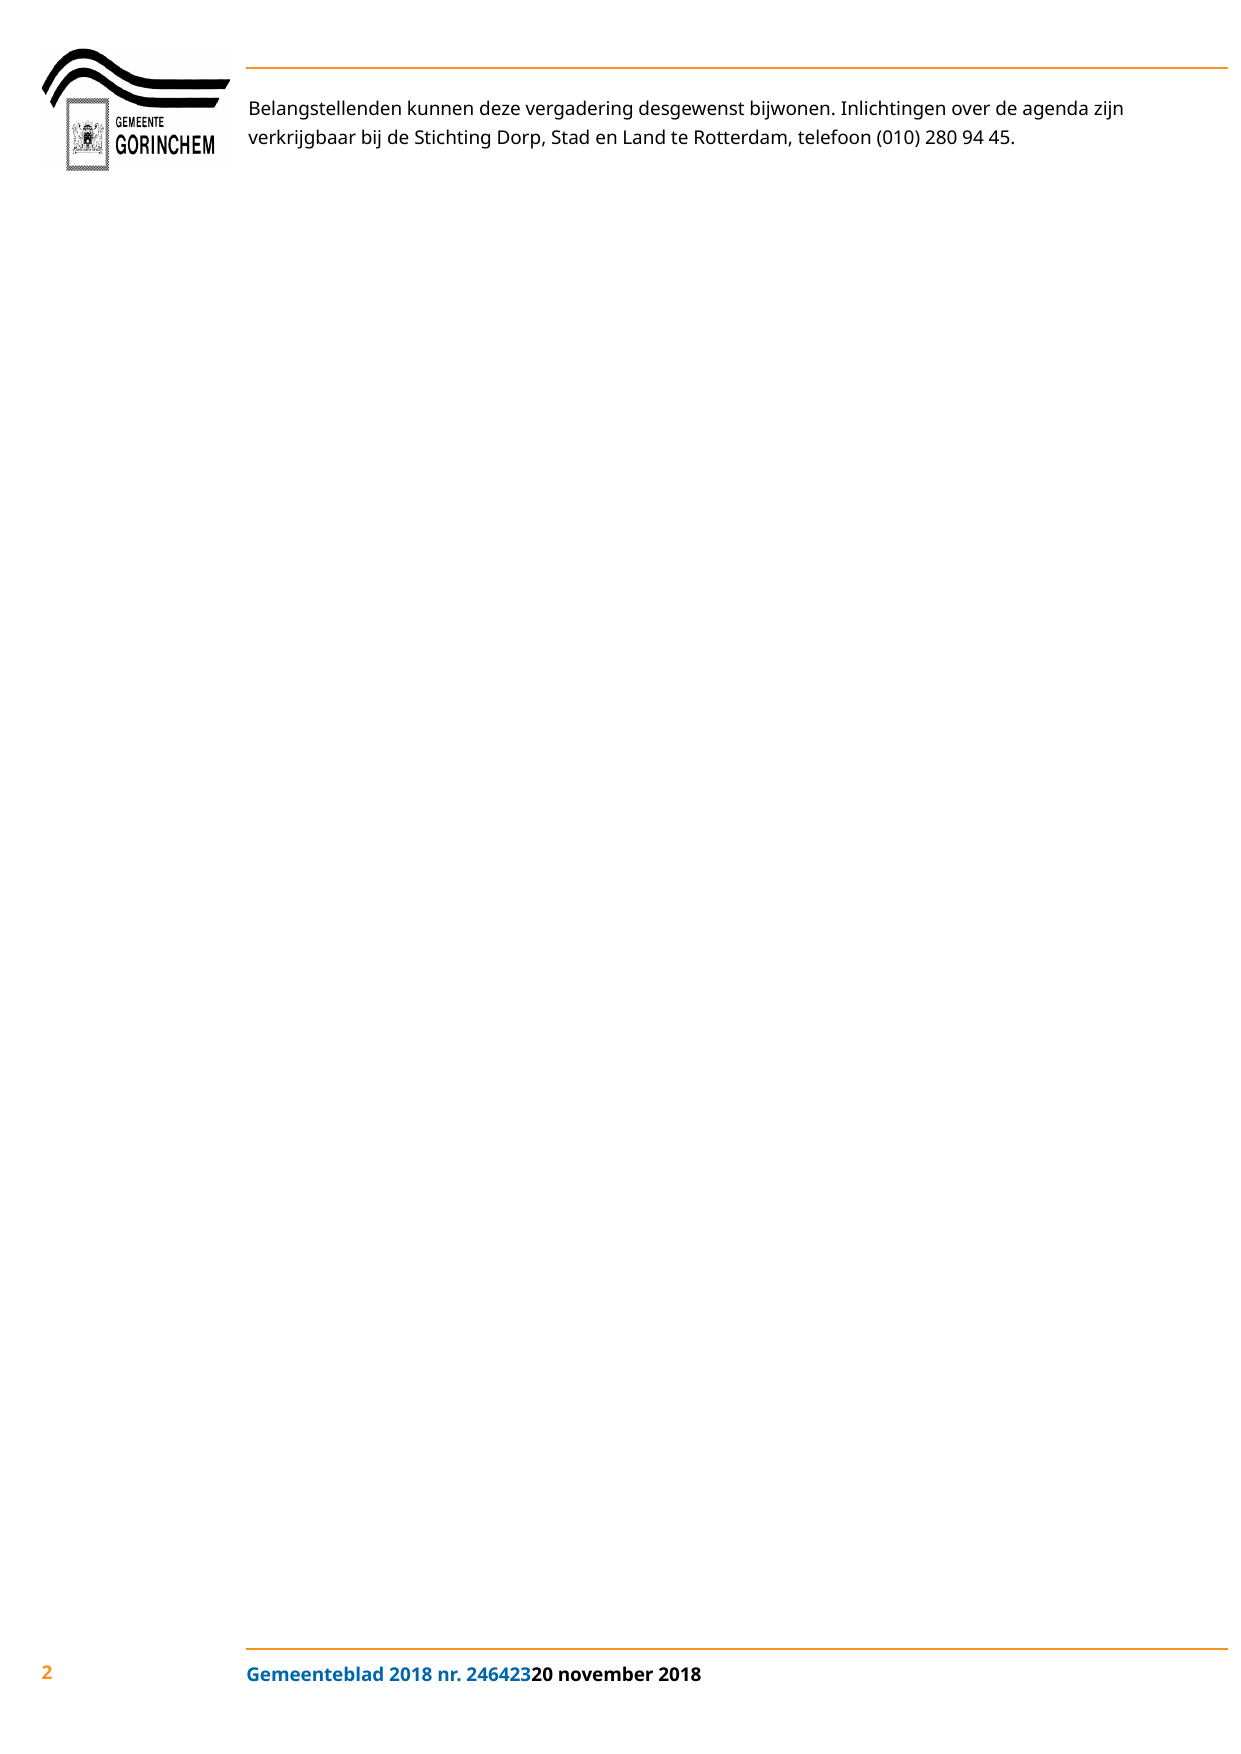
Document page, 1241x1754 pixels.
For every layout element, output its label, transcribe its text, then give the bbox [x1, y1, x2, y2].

picture [41, 47, 231, 172]
text Belangstellenden kunnen deze vergadering desgewenst bijwonen. Inlichtingen over de agenda zijn verkrijgbaar bij de Stichting Dorp, Stad en Land te Rotterdam, telefoon (010) 280 94 45. [248, 95, 1152, 150]
